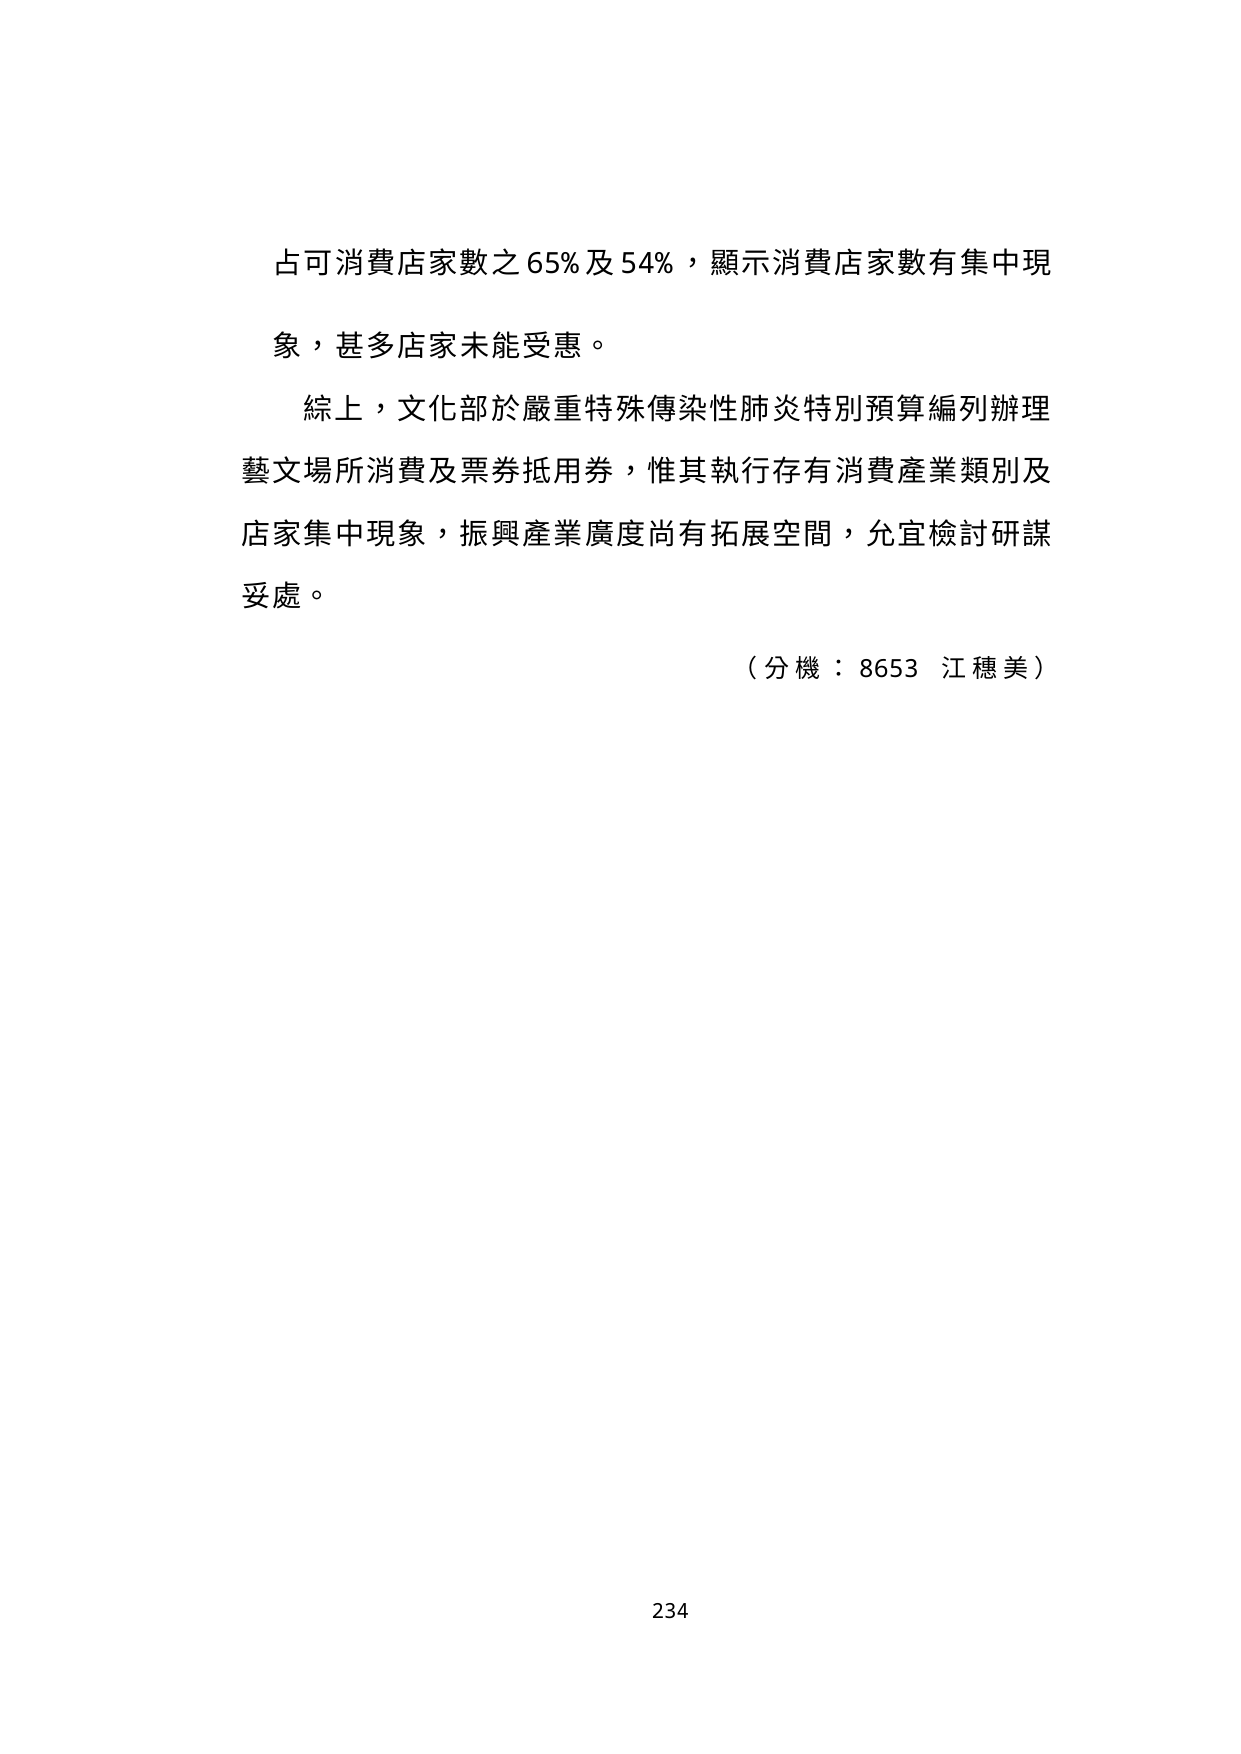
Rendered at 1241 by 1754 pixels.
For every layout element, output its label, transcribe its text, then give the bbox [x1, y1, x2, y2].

text （分機：8653 江穗美） [177, 615, 1063, 677]
text 占可消費店家數之65%及54%，顯示消費店家數有集中現象，甚多店家未能受惠。 [266, 177, 1063, 365]
text 綜上，文化部於嚴重特殊傳染性肺炎特別預算編列辦理藝文場所消費及票券抵用券，惟其執行存有消費產業類別及店家集中現象，振興產業廣度尚有拓展空間，允宜檢討研謀妥處。 [236, 365, 1063, 615]
